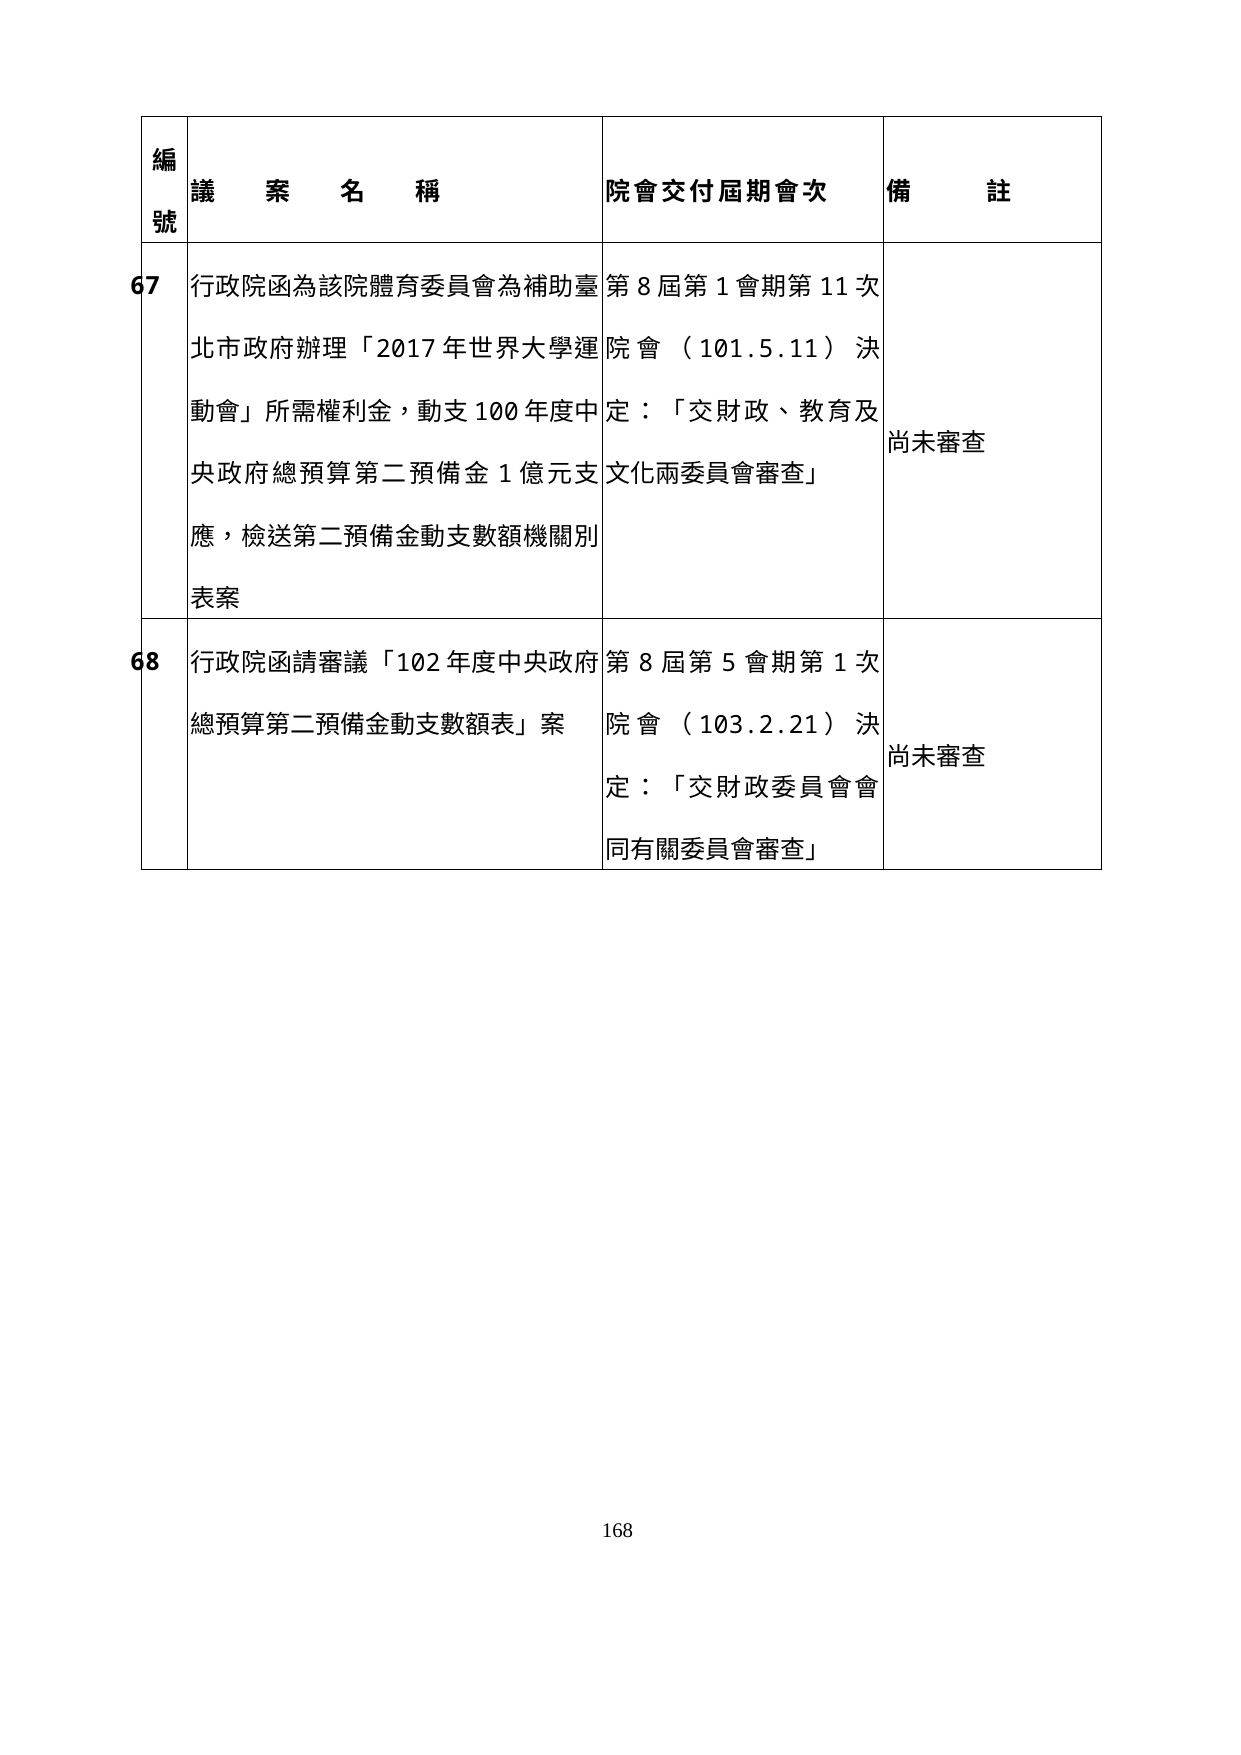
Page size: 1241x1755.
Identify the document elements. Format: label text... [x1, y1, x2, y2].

table_header 編號 [142, 117, 187, 242]
table_cell 行政院函為該院體育委員會為補助臺北市政府辦理「2017年世界大學運動會」所需權利金，動支100年度中央政府總預算第二預備金1億元支應，檢送第二預備金動支數額機關別表案 [188, 243, 602, 618]
table_header 議 案 名 稱 [188, 117, 602, 242]
table_cell 尚未審查 [884, 243, 1101, 618]
table_cell 行政院函請審議「102年度中央政府總預算第二預備金動支數額表」案 [188, 619, 602, 869]
table_header 備 註 [884, 117, 1101, 242]
table_cell [142, 619, 187, 869]
table_cell 尚未審查 [884, 619, 1101, 869]
table_header 院會交付屆期會次 [603, 117, 883, 242]
table_cell [142, 243, 187, 618]
table_cell 第8屆第5會期第1次院會（103.2.21）決定：「交財政委員會會同有關委員會審查」 [603, 619, 883, 869]
table_cell 第8屆第1會期第11次院會（101.5.11）決定：「交財政、教育及文化兩委員會審查」 [603, 243, 883, 618]
